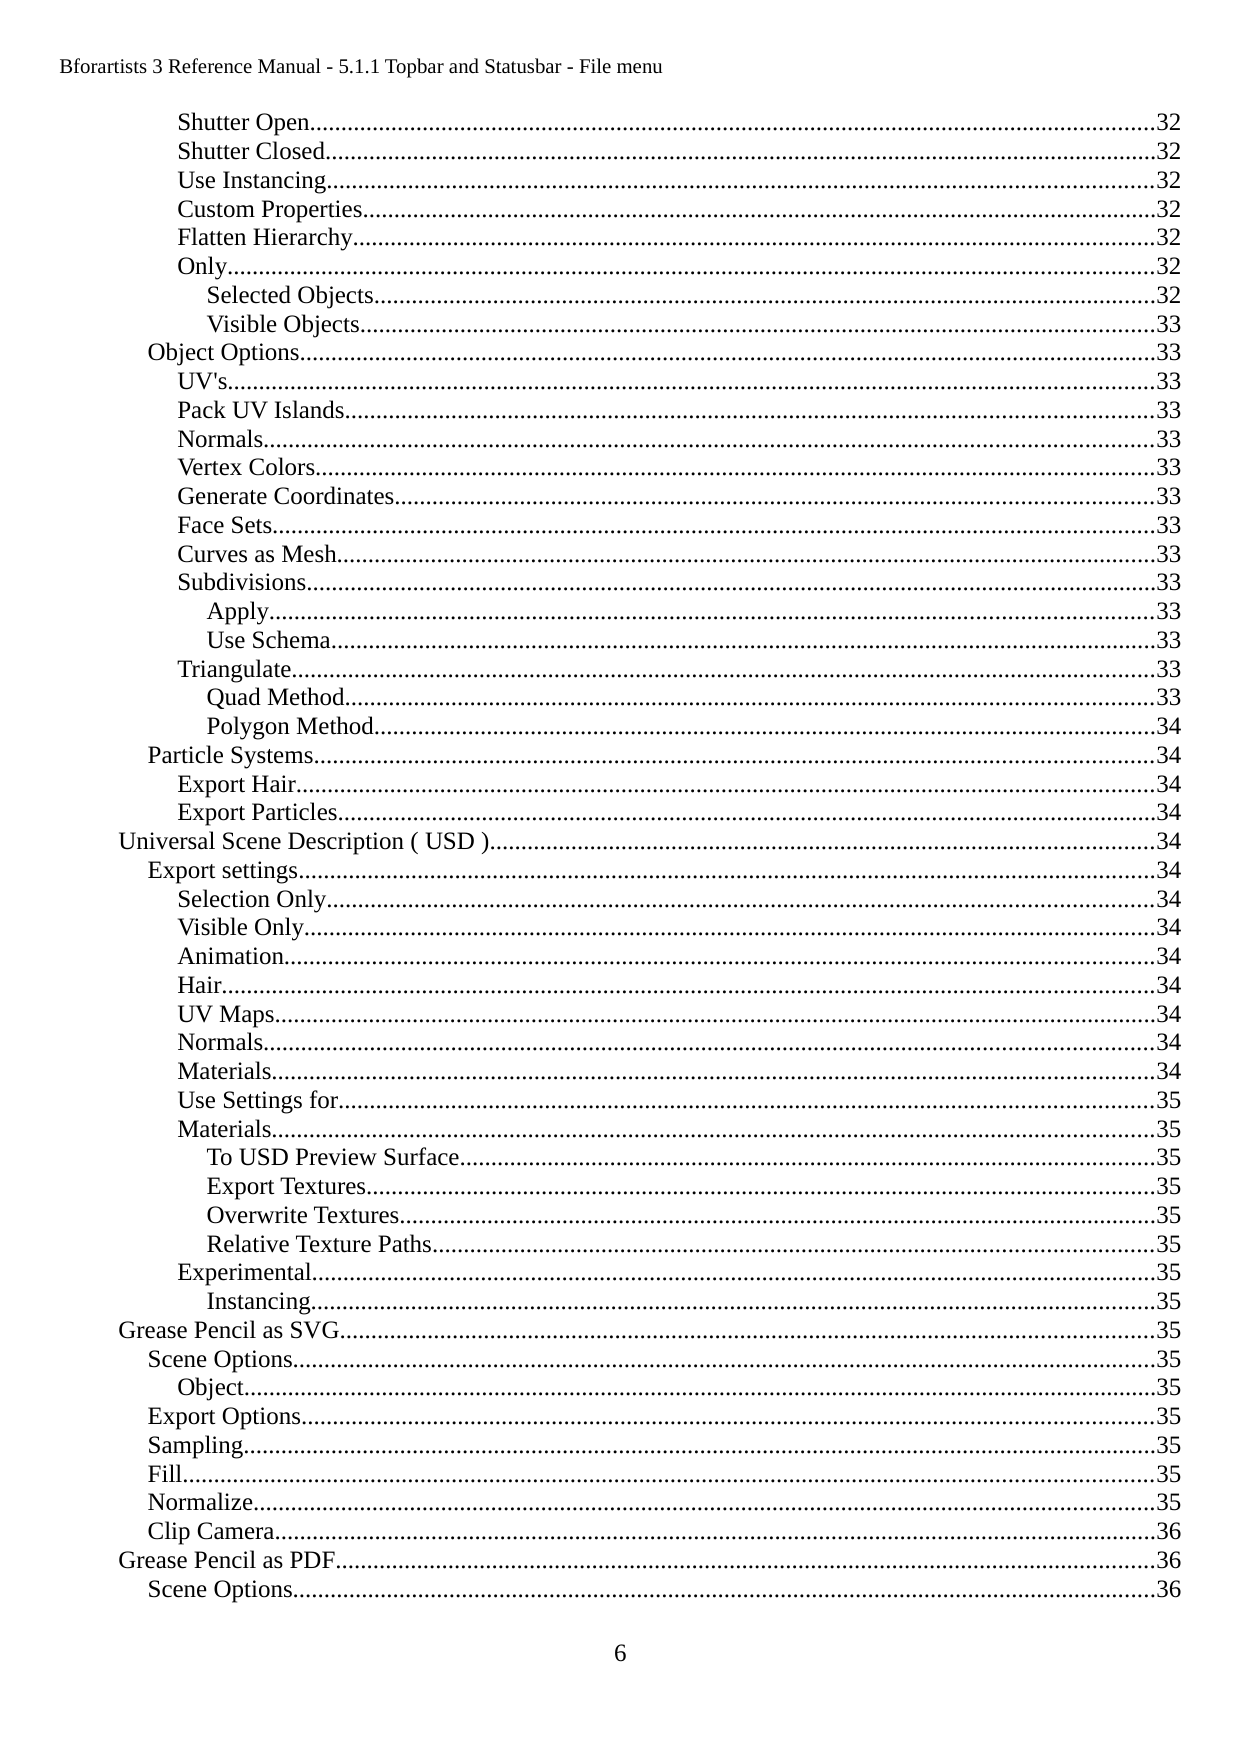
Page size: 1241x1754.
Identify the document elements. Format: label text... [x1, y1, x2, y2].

text Universal Scene Description ( USD ) 34 [118, 826, 1181, 855]
text Apply 33 [206, 596, 1181, 625]
text Experimental 35 [177, 1257, 1181, 1286]
text Particle Systems 34 [147, 740, 1181, 769]
text Visible Only 34 [177, 912, 1181, 941]
text Object Options 33 [147, 337, 1181, 366]
text Quad Method 33 [206, 682, 1181, 711]
text Custom Properties 32 [177, 194, 1181, 222]
text Scene Options 35 [147, 1344, 1181, 1372]
text Normals 34 [177, 1027, 1181, 1056]
text Flatten Hierarchy 32 [177, 222, 1181, 251]
text Relative Texture Paths 35 [206, 1229, 1181, 1257]
text Object 35 [177, 1372, 1181, 1401]
text Use Instancing 32 [177, 165, 1181, 194]
text Export Textures 35 [206, 1171, 1181, 1200]
text Materials 35 [177, 1114, 1181, 1142]
text Polygon Method 34 [206, 711, 1181, 740]
text Use Settings for 35 [177, 1085, 1181, 1114]
text Pack UV Islands 33 [177, 395, 1181, 424]
text Triangulate 33 [177, 654, 1181, 682]
text Face Sets 33 [177, 510, 1181, 539]
text Shutter Open 32 [177, 107, 1181, 136]
text Export settings 34 [147, 855, 1181, 884]
text Normalize 35 [147, 1487, 1181, 1516]
text Visible Objects 33 [206, 309, 1181, 337]
text Scene Options 36 [147, 1574, 1181, 1602]
text Shutter Closed 32 [177, 136, 1181, 165]
text Materials 34 [177, 1056, 1181, 1085]
text Overwrite Textures 35 [206, 1200, 1181, 1229]
text Fill 35 [147, 1459, 1181, 1487]
text Selected Objects 32 [206, 280, 1181, 309]
text Instancing 35 [206, 1286, 1181, 1315]
text Use Schema 33 [206, 625, 1181, 654]
text Selection Only 34 [177, 884, 1181, 912]
text UV's 33 [177, 366, 1181, 395]
text Export Options 35 [147, 1401, 1181, 1430]
text Export Hair 34 [177, 769, 1181, 797]
text Curves as Mesh 33 [177, 539, 1181, 567]
text Clip Camera 36 [147, 1516, 1181, 1545]
text Sampling 35 [147, 1430, 1181, 1459]
text Hair 34 [177, 970, 1181, 999]
text To USD Preview Surface 35 [206, 1142, 1181, 1171]
text Grease Pencil as PDF 36 [118, 1545, 1181, 1574]
text Vertex Colors 33 [177, 452, 1181, 481]
text UV Maps 34 [177, 999, 1181, 1027]
text Generate Coordinates 33 [177, 481, 1181, 510]
text Subdivisions 33 [177, 567, 1181, 596]
text Only 32 [177, 251, 1181, 280]
text Animation 34 [177, 941, 1181, 970]
text Grease Pencil as SVG 35 [118, 1315, 1181, 1344]
text Normals 33 [177, 424, 1181, 452]
text Export Particles 34 [177, 797, 1181, 826]
